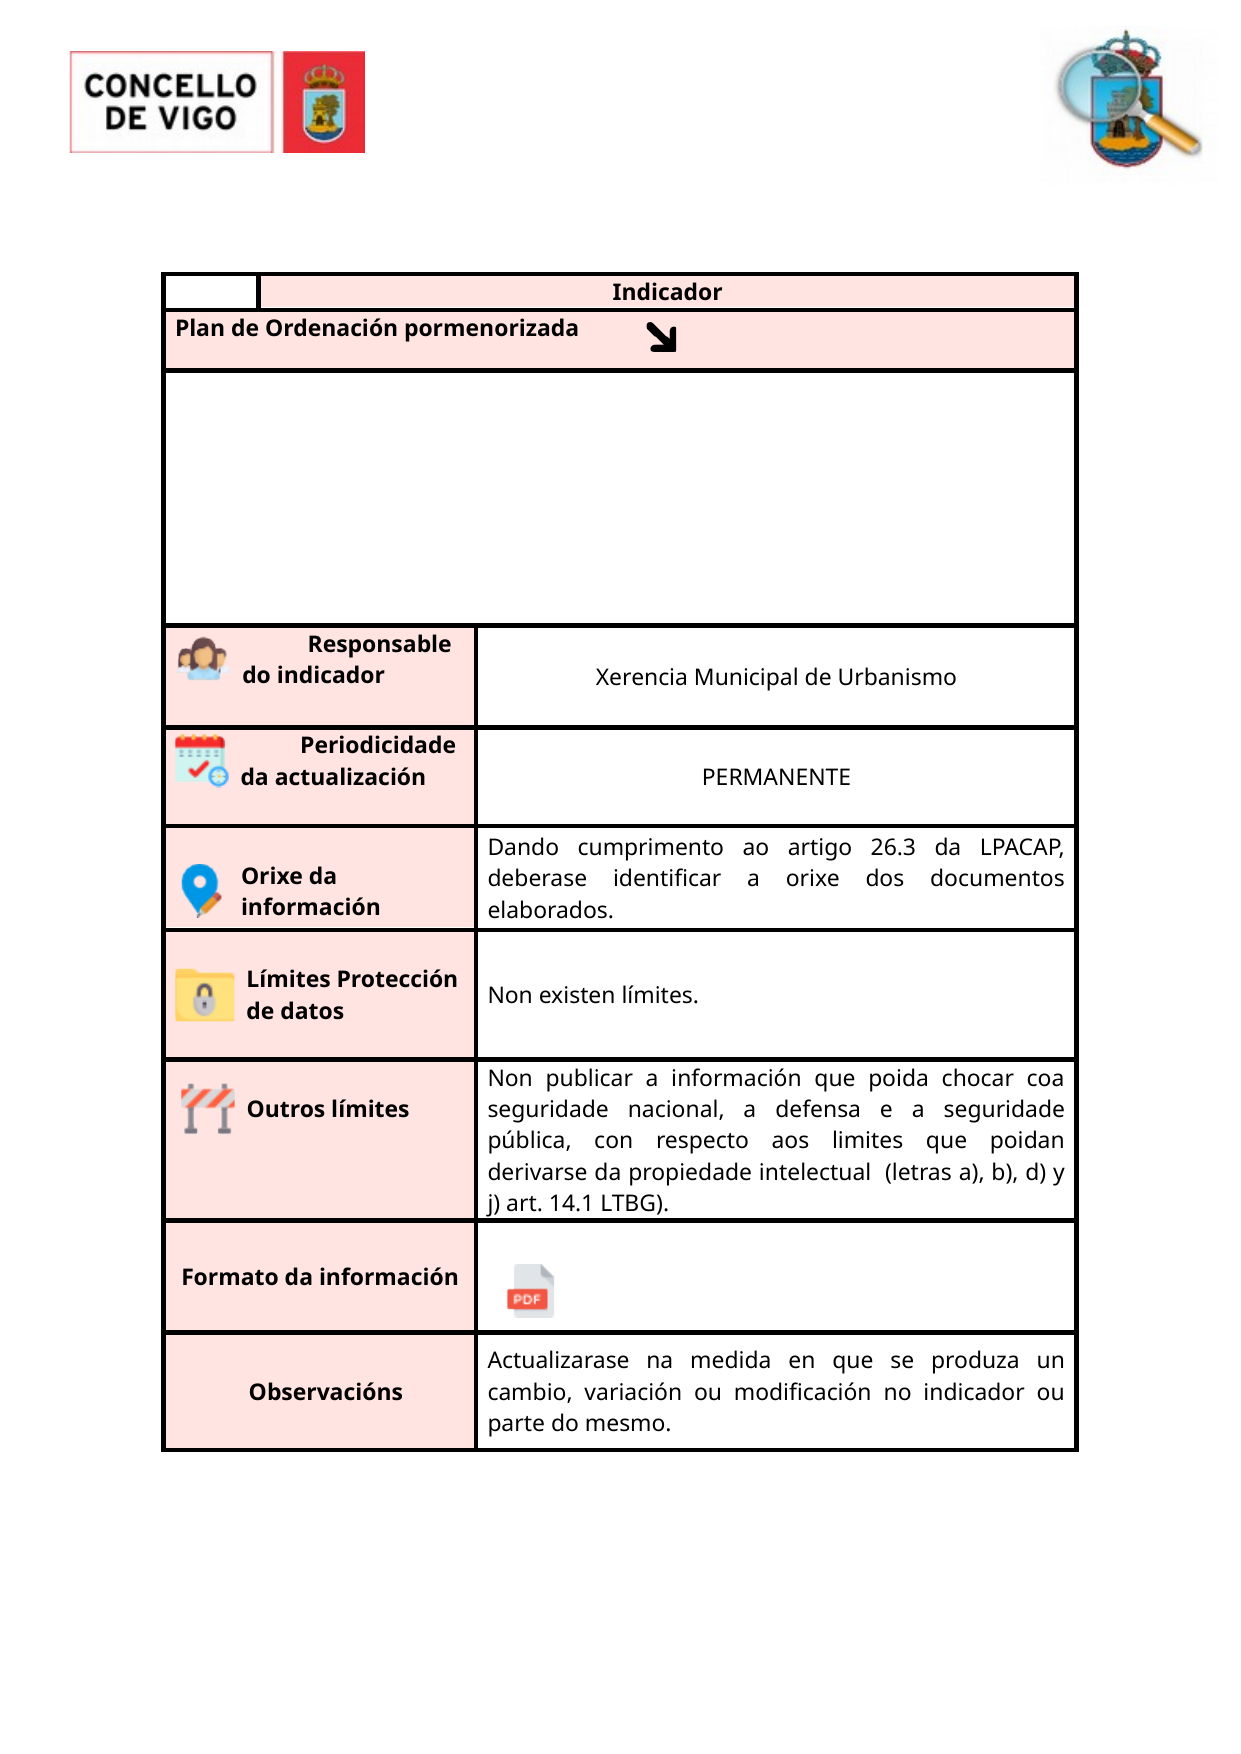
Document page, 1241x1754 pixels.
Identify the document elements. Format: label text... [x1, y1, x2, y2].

table_cell Non publicar a información que poida chocar coa seguridade nacional, a defensa e a seguridade pública, con respecto aos limites que poidan derivarse da propiedade intelectual (letras a), b), d) y j) art. 14.1 LTBG). [478, 1062, 1074, 1218]
table_cell Observacións [166, 1335, 474, 1448]
picture [175, 966, 235, 1026]
picture [1040, 26, 1218, 186]
table_header Indicador [261, 276, 1074, 307]
table_cell Dando cumprimento ao artigo 26.3 da LPACAP, deberase identificar a orixe dos documentos elaborados. [478, 828, 1074, 927]
picture [504, 1264, 558, 1318]
table_cell Límites Protección de datos [166, 932, 474, 1057]
picture [177, 632, 231, 686]
picture [69, 51, 365, 153]
table_cell Non existen límites. [478, 932, 1074, 1057]
table_cell Outros límites [166, 1062, 474, 1218]
table_cell Responsable do indicador [166, 628, 474, 725]
table_cell Xerencia Municipal de Urbanismo [478, 628, 1074, 725]
table_cell Formato da información [166, 1223, 474, 1330]
table_cell [478, 1223, 1074, 1330]
table_cell Plan de Ordenación pormenorizada [166, 312, 1074, 368]
table_cell PERMANENTE [478, 730, 1074, 824]
picture [175, 734, 229, 788]
picture [175, 864, 229, 918]
table_header [166, 276, 256, 307]
table_cell Actualizarase na medida en que se produza un cambio, variación ou modificación no indicador ou parte do mesmo. [478, 1335, 1074, 1448]
table_cell Periodicidade da actualización [166, 730, 474, 824]
table_cell [166, 373, 1074, 623]
picture [646, 322, 677, 352]
picture [193, 876, 207, 888]
table_cell Orixe da información [166, 828, 474, 927]
picture [181, 1082, 235, 1136]
